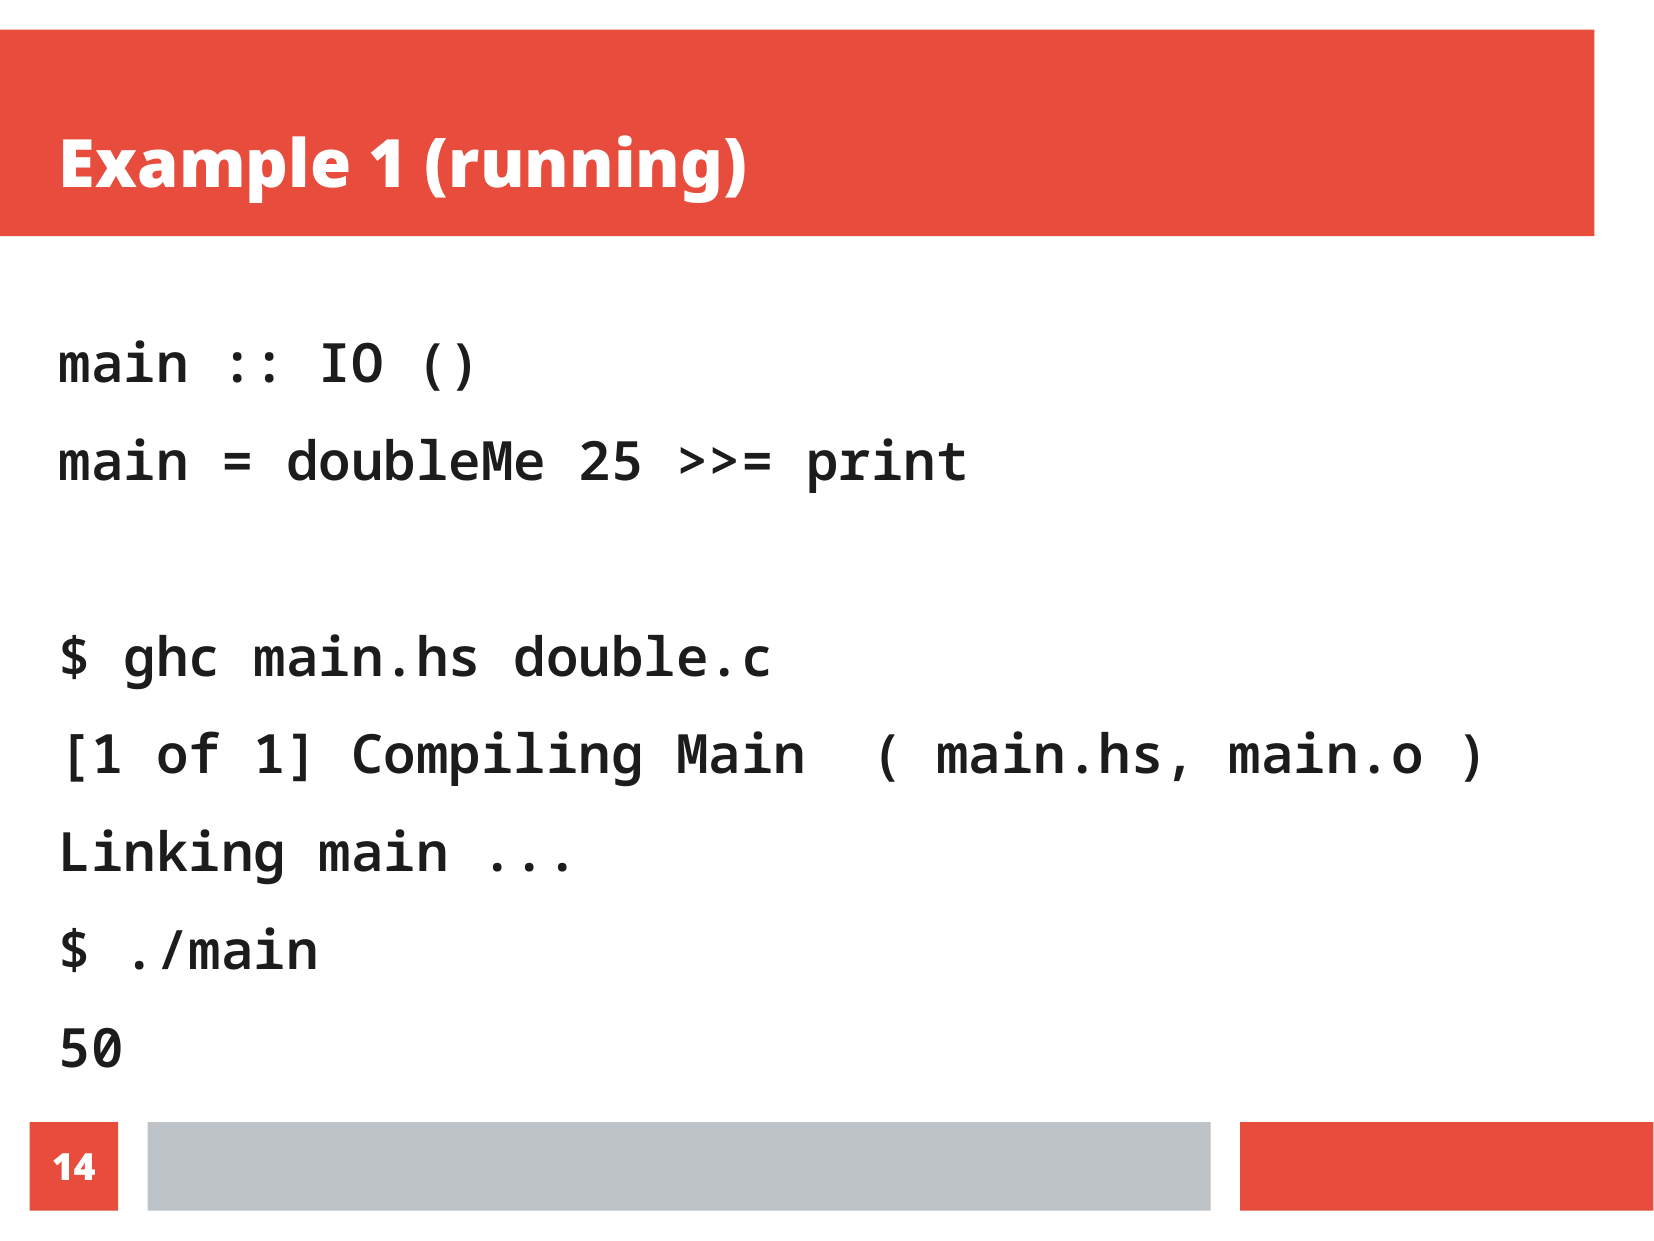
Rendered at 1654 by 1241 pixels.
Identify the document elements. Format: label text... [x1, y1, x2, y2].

list main :: IO () main = doubleMe 25 >>= print $ ghc main.hs double.c [1 of 1] Compiling Main ( main.hs, main.o ) Linking main ... $ ./main 50 [59, 324, 1565, 1093]
title Example 1 (running) [59, 59, 1595, 207]
